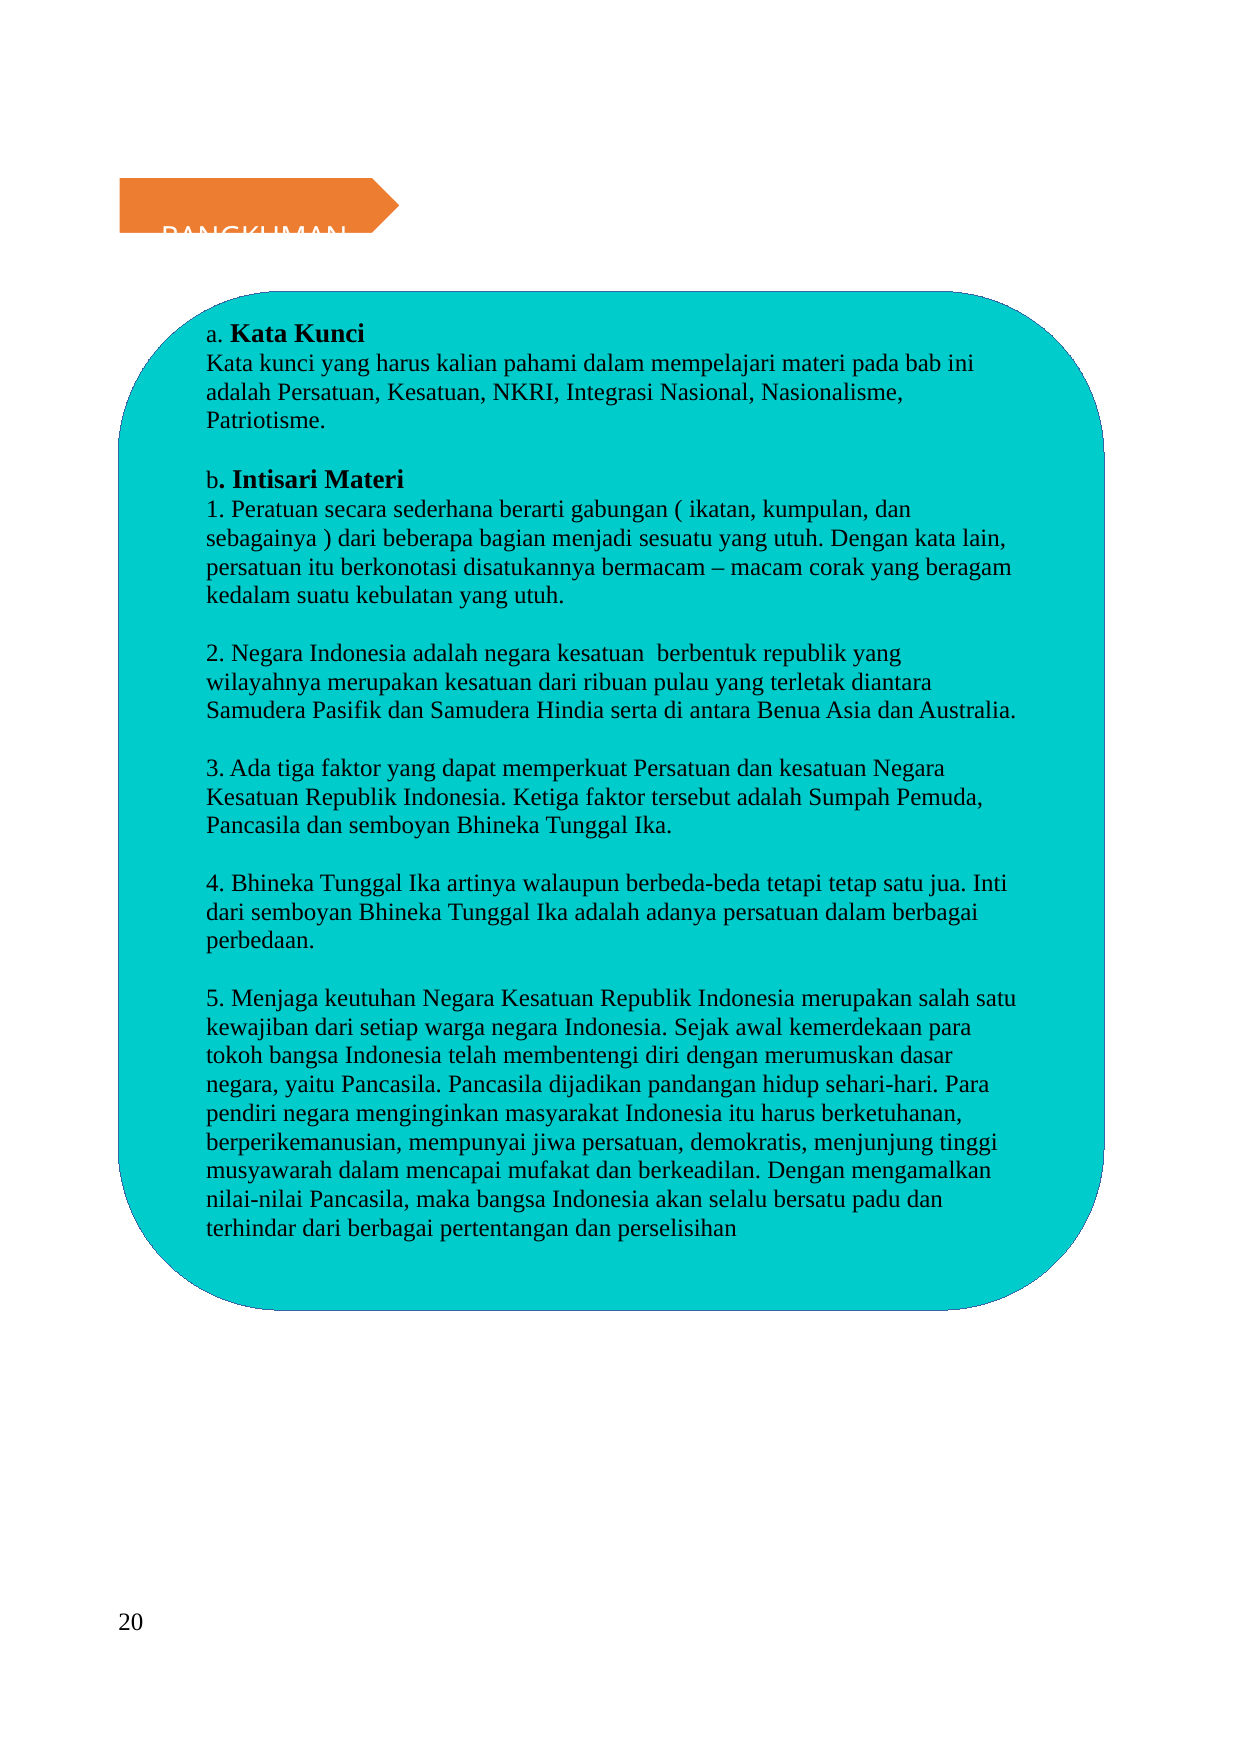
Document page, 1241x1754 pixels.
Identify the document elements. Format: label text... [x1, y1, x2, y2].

text RANGKUMAN [132, 216, 383, 256]
